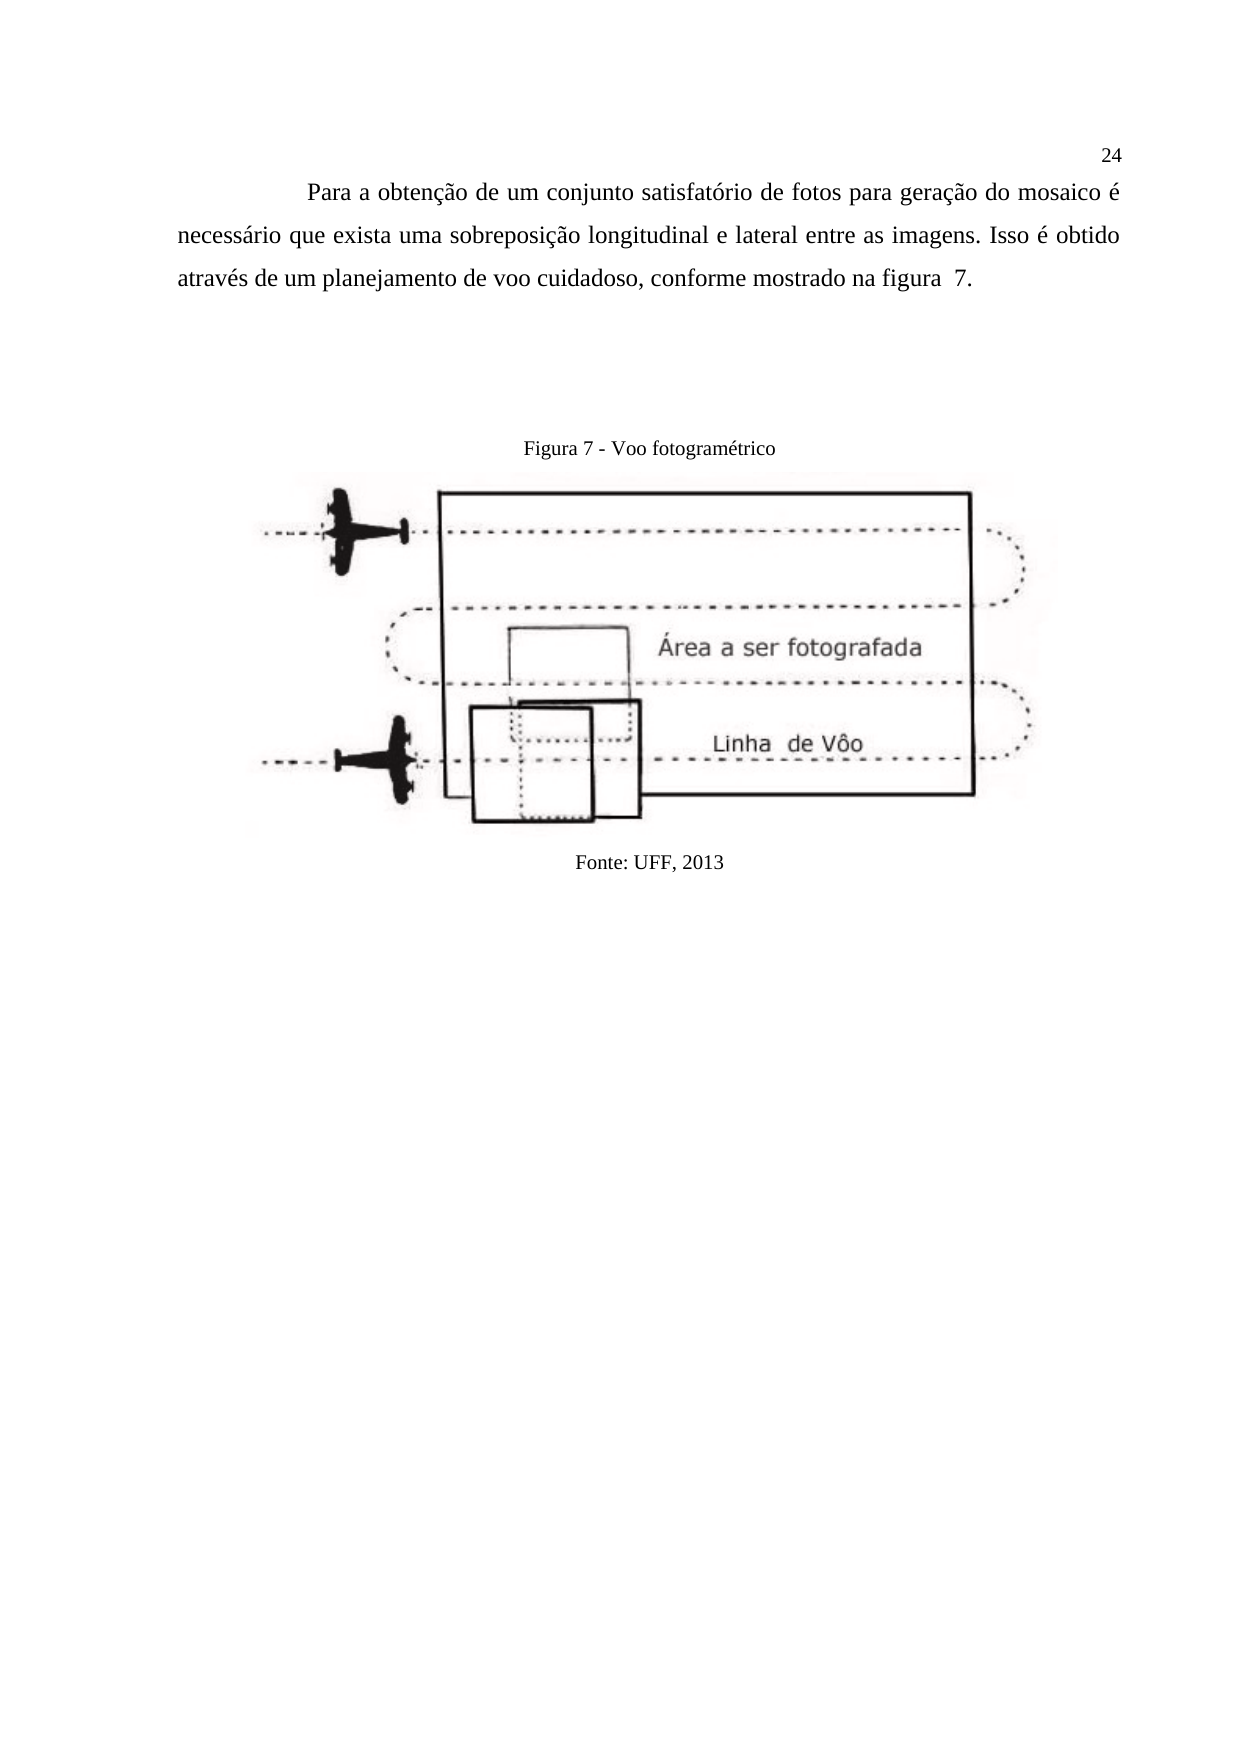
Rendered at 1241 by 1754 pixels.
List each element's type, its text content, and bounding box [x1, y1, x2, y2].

text Fonte: UFF, 2013 [177, 472, 1122, 874]
text Para a obtenção de um conjunto satisfatório de fotos para geração do mosaico é necessário que exista uma sobreposição longitudinal e lateral entre as imagens. Isso é obtido através de um planejamento de voo cuidadoso, conforme mostrado na figura 7. [177, 177, 1122, 292]
list Voo fotogramétrico [177, 436, 1122, 460]
